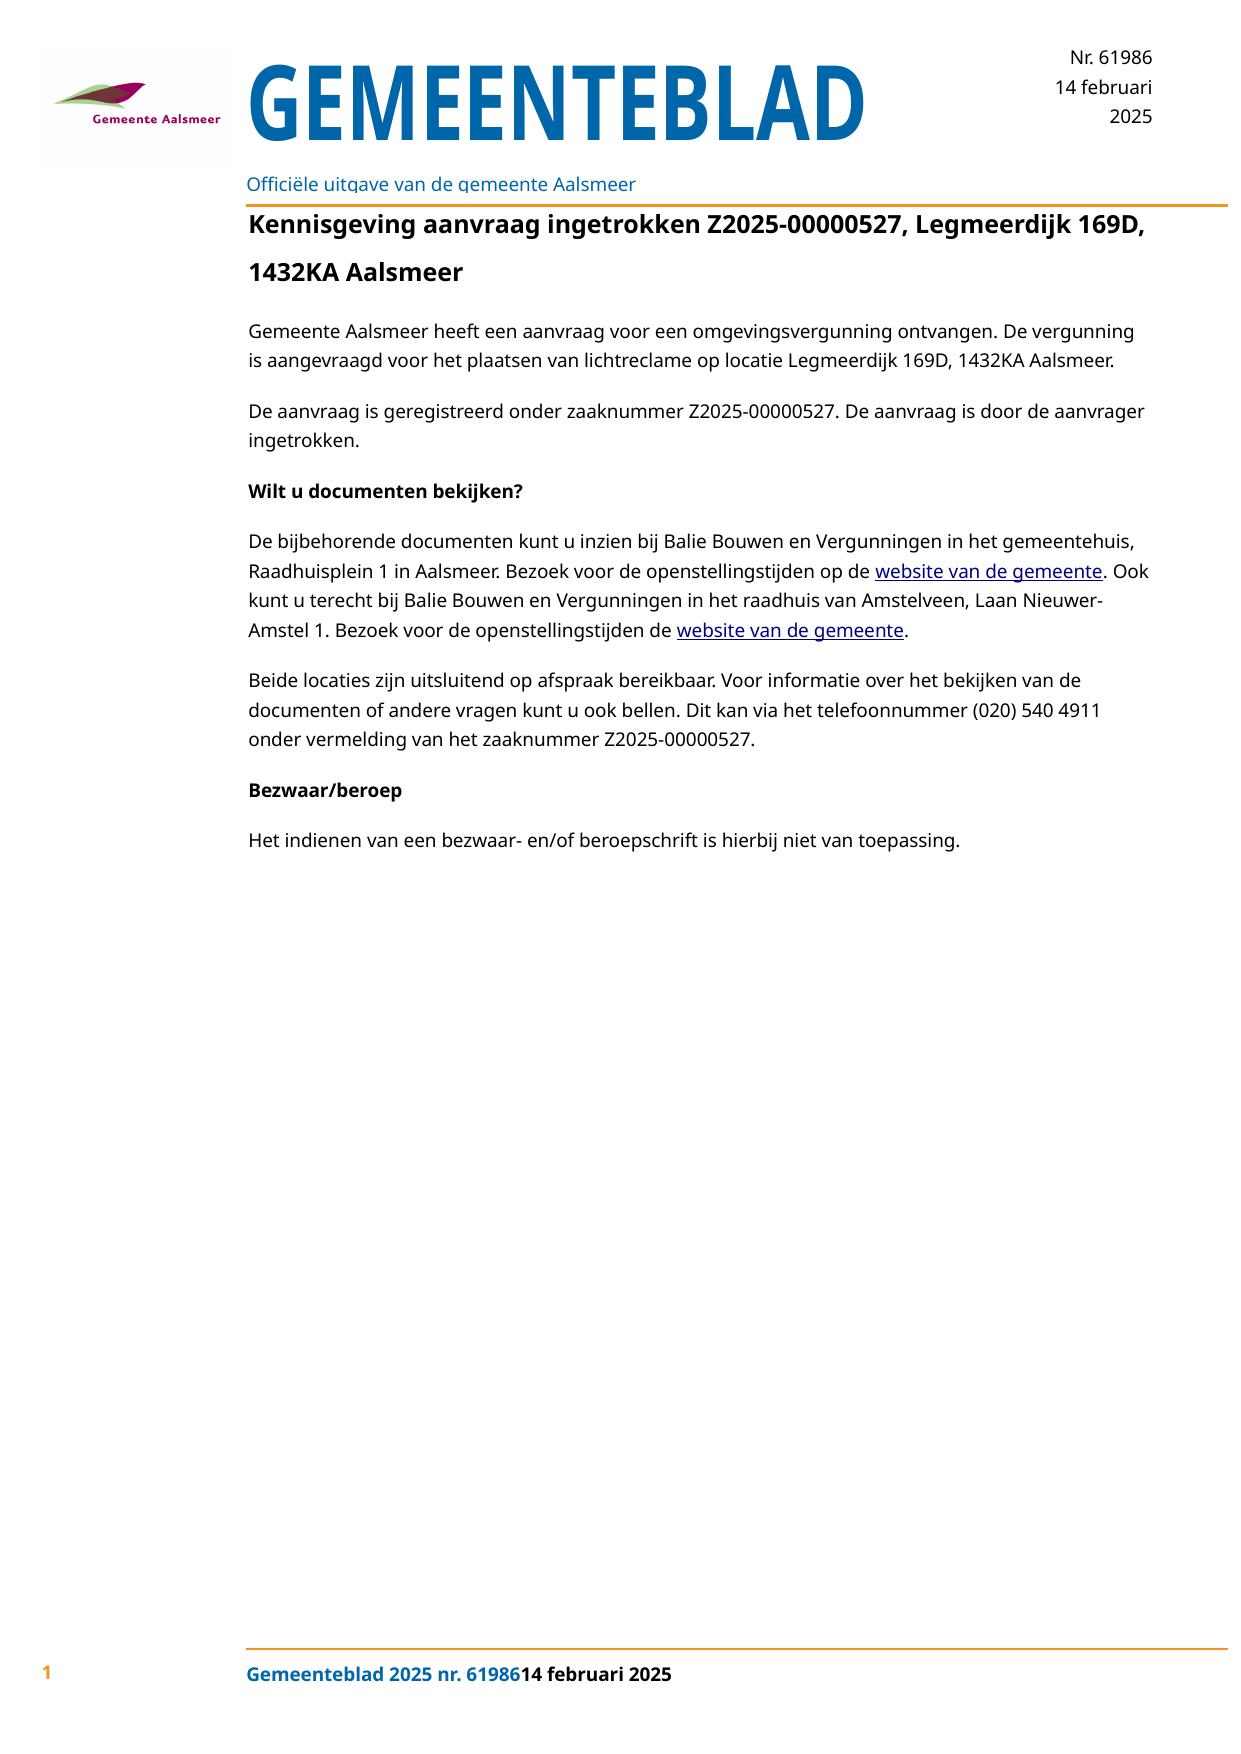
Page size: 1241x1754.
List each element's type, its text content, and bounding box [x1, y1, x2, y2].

text De aanvraag is geregistreerd onder zaaknummer Z2025-00000527. De aanvraag is door de aanvrager ingetrokken. [248, 398, 1152, 453]
text Wilt u documenten bekijken? [248, 478, 1152, 504]
text De bijbehorende documenten kunt u inzien bij Balie Bouwen en Vergunningen in het gemeentehuis, Raadhuisplein 1 in Aalsmeer. Bezoek voor de openstellingstijden op de website van de gemeente. Ook kunt u terecht bij Balie Bouwen en Vergunningen in het raadhuis van Amstelveen, Laan Nieuwer-Amstel 1. Bezoek voor de openstellingstijden de website van de gemeente. [248, 528, 1152, 643]
text Het indienen van een bezwaar- en/of beroepschrift is hierbij niet van toepassing. [248, 827, 1152, 853]
text Bezwaar/beroep [248, 777, 1152, 803]
text Kennisgeving aanvraag ingetrokken Z2025-00000527, Legmeerdijk 169D, 1432KA Aalsmeer [248, 207, 1152, 288]
text Gemeente Aalsmeer heeft een aanvraag voor een omgevingsvergunning ontvangen. De vergunning is aangevraagd voor het plaatsen van lichtreclame op locatie Legmeerdijk 169D, 1432KA Aalsmeer. [248, 318, 1152, 373]
picture [41, 47, 231, 172]
text Beide locaties zijn uitsluitend op afspraak bereikbaar. Voor informatie over het bekijken van de documenten of andere vragen kunt u ook bellen. Dit kan via het telefoonnummer (020) 540 4911 onder vermelding van het zaaknummer Z2025-00000527. [248, 667, 1152, 752]
